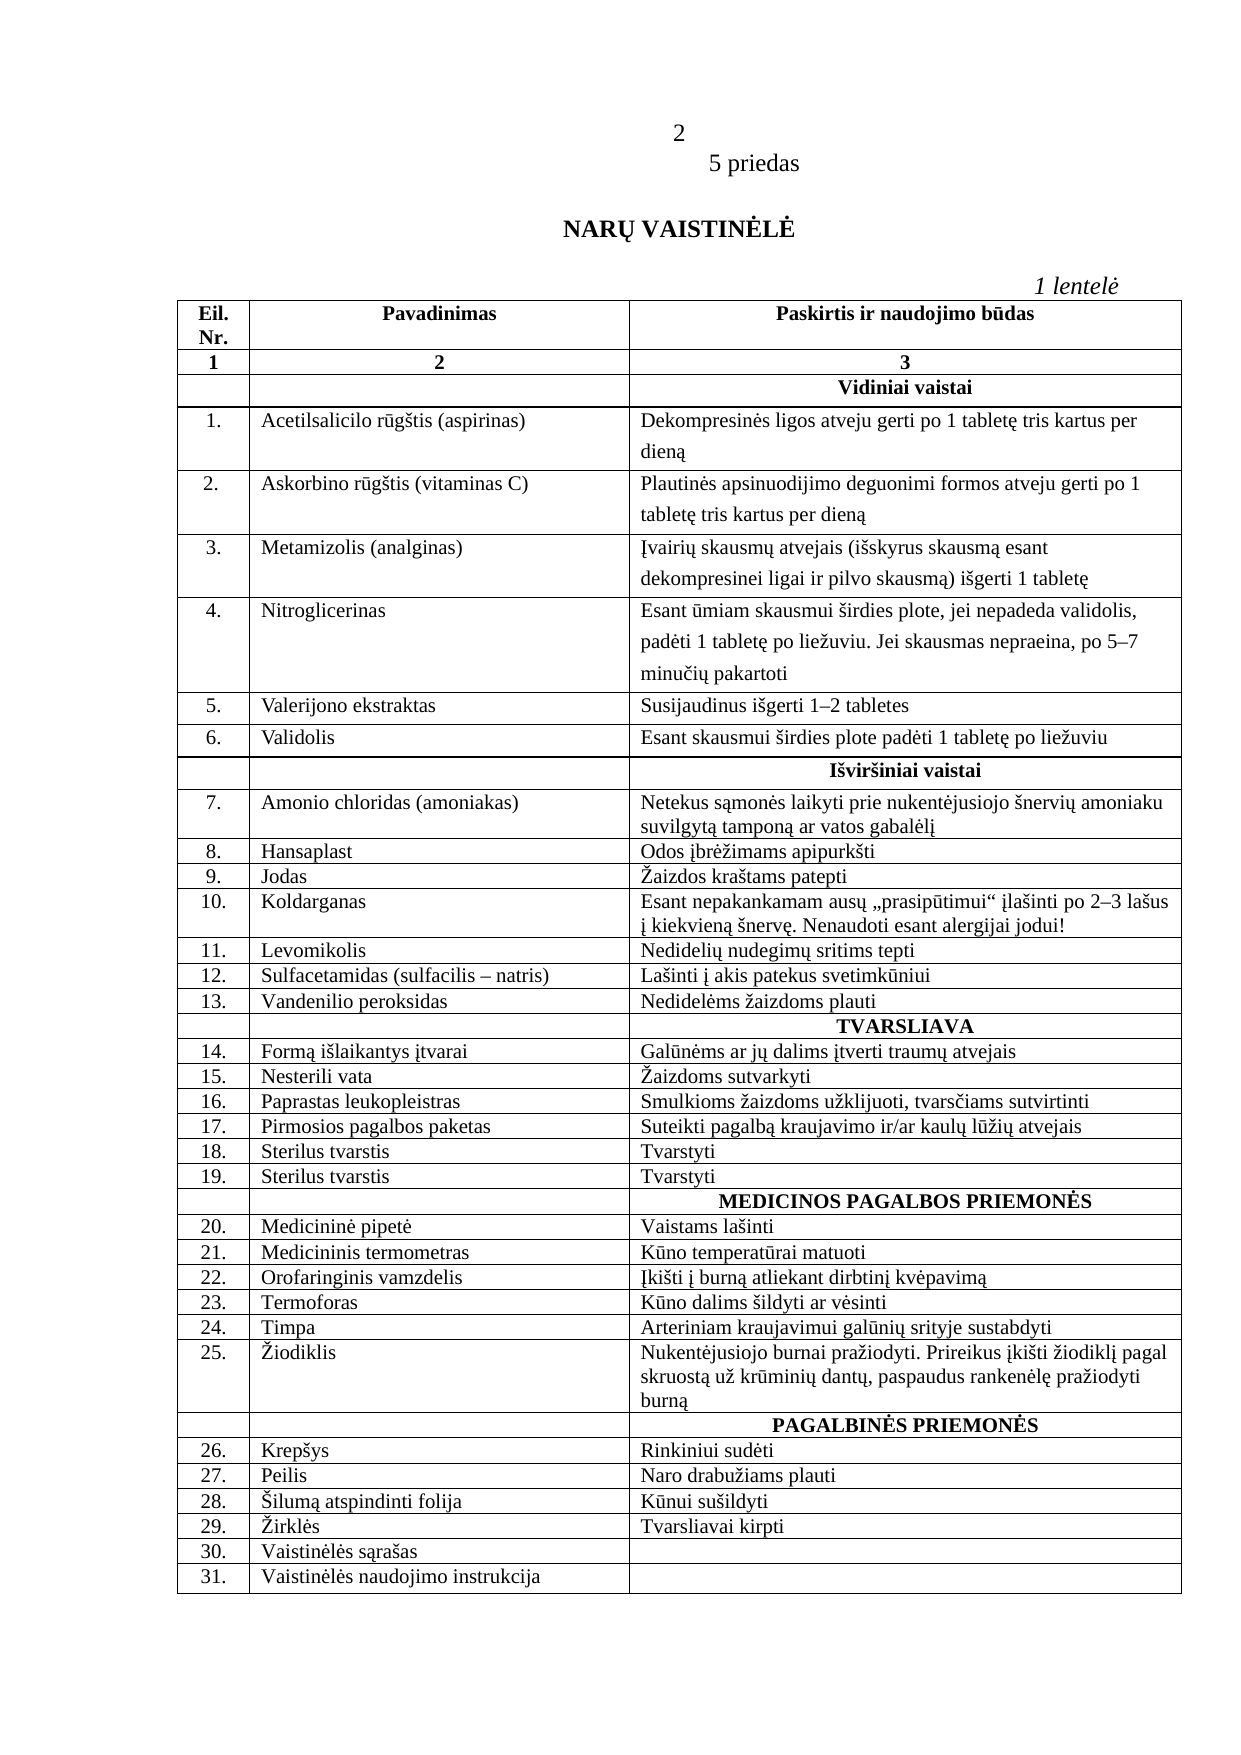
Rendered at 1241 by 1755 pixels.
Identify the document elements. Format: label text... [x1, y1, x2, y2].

table_cell Jodas [250, 864, 629, 888]
table_cell 20. [178, 1215, 249, 1238]
table_cell 29. [178, 1514, 249, 1538]
table_cell 23. [178, 1290, 249, 1314]
text Narų vaistinėlė [177, 214, 1181, 242]
table_cell Koldarganas [250, 889, 629, 937]
table_cell [178, 1014, 249, 1038]
table_cell Vaistinėlės naudojimo instrukcija [250, 1564, 629, 1593]
table_cell 2 [250, 350, 629, 374]
table_cell Orofaringinis vamzdelis [250, 1265, 629, 1289]
table_cell Hansaplast [250, 839, 629, 863]
table_cell Šilumą atspindinti folija [250, 1489, 629, 1513]
table_cell Amonio chloridas (amoniakas) [250, 790, 629, 838]
table_cell Smulkioms žaizdoms užklijuoti, tvarsčiams sutvirtinti [630, 1089, 1181, 1113]
table_cell Pagalbinės priemonės [630, 1413, 1181, 1437]
table_cell 1 [178, 350, 249, 374]
table_cell Esant nepakankamam ausų „prasipūtimui“ įlašinti po 2–3 lašus į kiekvieną šnervę. Nenaudoti esant alergijai jodui! [630, 889, 1181, 937]
table_cell [250, 1014, 629, 1038]
table_header Paskirtis ir naudojimo būdas [630, 301, 1181, 349]
table_cell Žaizdoms sutvarkyti [630, 1064, 1181, 1088]
table_cell [250, 375, 629, 406]
table_cell Pirmosios pagalbos paketas [250, 1114, 629, 1138]
table_cell [178, 1189, 249, 1213]
table_cell Paprastas leukopleistras [250, 1089, 629, 1113]
table_cell 26. [178, 1438, 249, 1462]
table_cell 4. [178, 598, 249, 692]
table_cell Nedidelių nudegimų sritims tepti [630, 938, 1181, 962]
table_cell Žaizdos kraštams patepti [630, 864, 1181, 888]
table_cell Vaistams lašinti [630, 1215, 1181, 1238]
table_cell 16. [178, 1089, 249, 1113]
table_cell Suteikti pagalbą kraujavimo ir/ar kaulų lūžių atvejais [630, 1114, 1181, 1138]
table_cell 31. [178, 1564, 249, 1593]
table_cell Nesterili vata [250, 1064, 629, 1088]
table_cell Vaistinėlės sąrašas [250, 1539, 629, 1563]
table_cell 18. [178, 1139, 249, 1163]
table_cell Askorbino rūgštis (vitaminas C) [250, 471, 629, 533]
table_cell [630, 1539, 1181, 1563]
table_cell Medicininis termometras [250, 1240, 629, 1264]
table_cell Esant skausmui širdies plote padėti 1 tabletę po liežuviu [630, 725, 1181, 756]
table_cell 8. [178, 839, 249, 863]
table_cell Tvarstyti [630, 1139, 1181, 1163]
table_cell Medicinos pagalbos priemonės [630, 1189, 1181, 1213]
table_cell Valerijono ekstraktas [250, 693, 629, 724]
table_cell [178, 1413, 249, 1437]
table_cell 21. [178, 1240, 249, 1264]
table_cell 15. [178, 1064, 249, 1088]
table_cell Tvarsliava [630, 1014, 1181, 1038]
table_cell Kūno dalims šildyti ar vėsinti [630, 1290, 1181, 1314]
table_cell Nedidelėms žaizdoms plauti [630, 989, 1181, 1013]
table_cell Validolis [250, 725, 629, 756]
table_cell [178, 758, 249, 789]
table_cell Acetilsalicilo rūgštis (aspirinas) [250, 408, 629, 470]
table_header Pavadinimas [250, 301, 629, 349]
table_cell Tvarstyti [630, 1164, 1181, 1188]
table_cell Metamizolis (analginas) [250, 535, 629, 597]
table_cell Peilis [250, 1464, 629, 1487]
table_cell 3 [630, 350, 1181, 374]
table_cell Nukentėjusiojo burnai pražiodyti. Prireikus įkišti žiodiklį pagal skruostą už krūminių dantų, paspaudus rankenėlę pražiodyti burną [630, 1340, 1181, 1412]
table_cell [250, 1413, 629, 1437]
table_cell Netekus sąmonės laikyti prie nukentėjusiojo šnervių amoniaku suvilgytą tamponą ar vatos gabalėlį [630, 790, 1181, 838]
table_cell 25. [178, 1340, 249, 1412]
table_cell 22. [178, 1265, 249, 1289]
table_cell Timpa [250, 1315, 629, 1339]
table_cell Įvairių skausmų atvejais (išskyrus skausmą esant dekompresinei ligai ir pilvo skausmą) išgerti 1 tabletę [630, 535, 1181, 597]
table_cell Plautinės apsinuodijimo deguonimi formos atveju gerti po 1 tabletę tris kartus per dieną [630, 471, 1181, 533]
table_cell [630, 1564, 1181, 1593]
table_cell Galūnėms ar jų dalims įtverti traumų atvejais [630, 1039, 1181, 1063]
table_cell 11. [178, 938, 249, 962]
table_cell 2. [178, 471, 249, 533]
table_cell 1. [178, 408, 249, 470]
table_cell 24. [178, 1315, 249, 1339]
table_cell 17. [178, 1114, 249, 1138]
table_cell Žiodiklis [250, 1340, 629, 1412]
table_cell Naro drabužiams plauti [630, 1464, 1181, 1487]
table_cell Sulfacetamidas (sulfacilis – natris) [250, 964, 629, 987]
table_cell Sterilus tvarstis [250, 1164, 629, 1188]
table_cell Žirklės [250, 1514, 629, 1538]
table_cell 10. [178, 889, 249, 937]
table_cell Termoforas [250, 1290, 629, 1314]
table_cell 12. [178, 964, 249, 987]
table_cell [178, 375, 249, 406]
table_cell Sterilus tvarstis [250, 1139, 629, 1163]
table_cell Lašinti į akis patekus svetimkūniui [630, 964, 1181, 987]
table_cell 7. [178, 790, 249, 838]
table_cell 9. [178, 864, 249, 888]
table_cell Susijaudinus išgerti 1–2 tabletes [630, 693, 1181, 724]
table_cell Esant ūmiam skausmui širdies plote, jei nepadeda validolis, padėti 1 tabletę po liežuviu. Jei skausmas nepraeina, po 5–7 minučių pakartoti [630, 598, 1181, 692]
table_header Eil. Nr. [178, 301, 249, 349]
table_cell Odos įbrėžimams apipurkšti [630, 839, 1181, 863]
table_cell 6. [178, 725, 249, 756]
table_cell Rinkiniui sudėti [630, 1438, 1181, 1462]
table_cell Arteriniam kraujavimui galūnių srityje sustabdyti [630, 1315, 1181, 1339]
table_cell Medicininė pipetė [250, 1215, 629, 1238]
table_cell Tvarsliavai kirpti [630, 1514, 1181, 1538]
table_cell 27. [178, 1464, 249, 1487]
text 1 lentelė [177, 271, 1181, 300]
table_cell Vandenilio peroksidas [250, 989, 629, 1013]
table_cell 13. [178, 989, 249, 1013]
table_cell Dekompresinės ligos atveju gerti po 1 tabletę tris kartus per dieną [630, 408, 1181, 470]
table_cell Nitroglicerinas [250, 598, 629, 692]
table_cell Įkišti į burną atliekant dirbtinį kvėpavimą [630, 1265, 1181, 1289]
table_cell Išviršiniai vaistai [630, 758, 1181, 789]
table_cell Kūnui sušildyti [630, 1489, 1181, 1513]
table_cell Levomikolis [250, 938, 629, 962]
table_cell 3. [178, 535, 249, 597]
table_cell 19. [178, 1164, 249, 1188]
table_cell Krepšys [250, 1438, 629, 1462]
table_cell [250, 758, 629, 789]
table_cell 28. [178, 1489, 249, 1513]
table_cell Kūno temperatūrai matuoti [630, 1240, 1181, 1264]
table_cell 30. [178, 1539, 249, 1563]
table_cell Formą išlaikantys įtvarai [250, 1039, 629, 1063]
table_cell 5. [178, 693, 249, 724]
table_cell 14. [178, 1039, 249, 1063]
table_cell [250, 1189, 629, 1213]
text 5 priedas [177, 148, 1181, 185]
table_cell Vidiniai vaistai [630, 375, 1181, 406]
